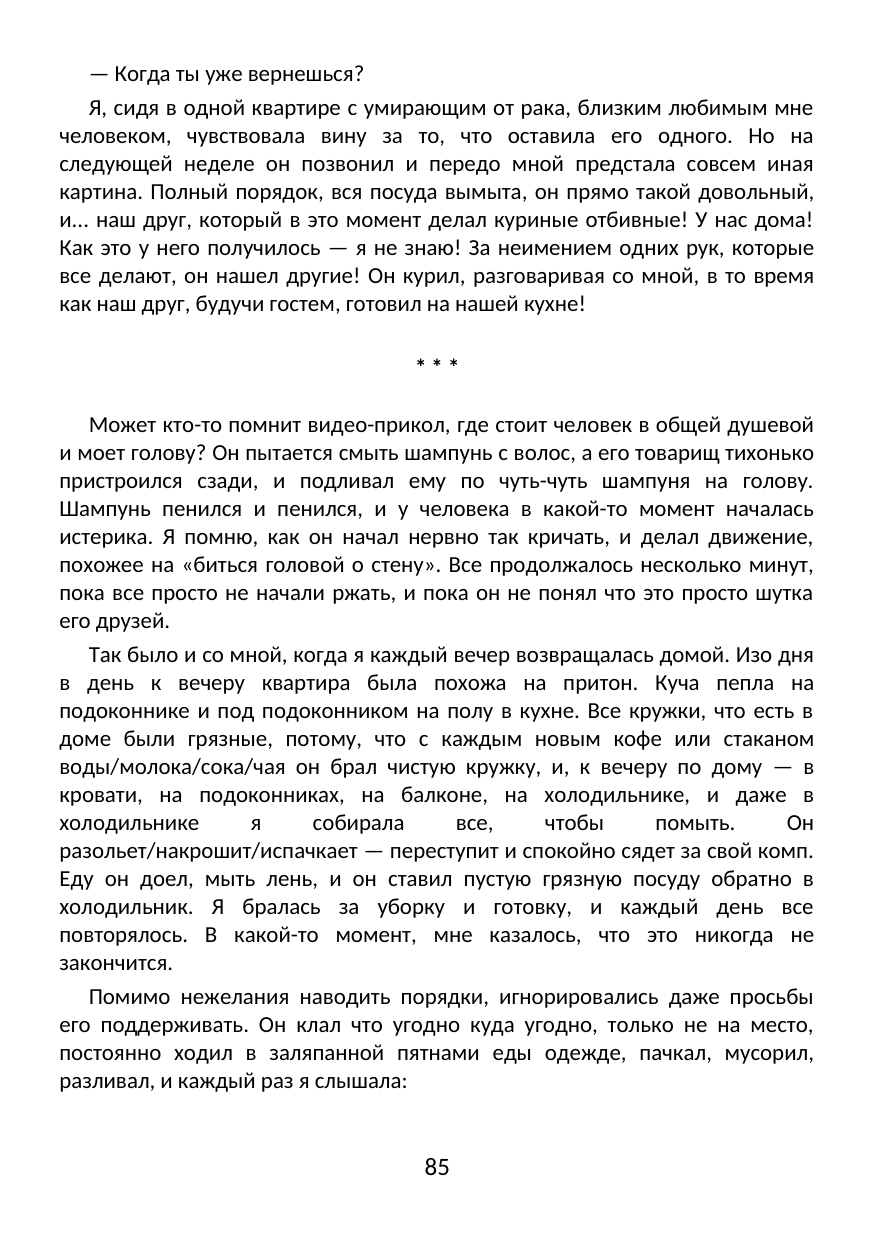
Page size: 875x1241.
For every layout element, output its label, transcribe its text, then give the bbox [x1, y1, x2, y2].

text Так было и со мной, когда я каждый вечер возвращалась домой. Изо дня в день к вечеру квартира была похожа на притон. Куча пепла на подоконнике и под подоконником на полу в кухне. Все кружки, что есть в доме были грязные, потому, что с каждым новым кофе или стаканом воды/молока/сока/чая он брал чистую кружку, и, к вечеру по дому — в кровати, на подоконниках, на балконе, на холодильнике, и даже в холодильнике я собирала все, чтобы помыть. Он разольет/накрошит/испачкает — переступит и спокойно сядет за свой комп. Еду он доел, мыть лень, и он ставил пустую грязную посуду обратно в холодильник. Я бралась за уборку и готовку, и каждый день все повторялось. В какой-то момент, мне казалось, что это никогда не закончится. [59, 640, 815, 976]
text Может кто-то помнит видео-прикол, где стоит человек в общей душевой и моет голову? Он пытается смыть шампунь с волос, а его товарищ тихонько пристроился сзади, и подливал ему по чуть-чуть шампуня на голову. Шампунь пенился и пенился, и у человека в какой-то момент началась истерика. Я помню, как он начал нервно так кричать, и делал движение, похожее на «биться головой о стену». Все продолжалось несколько минут, пока все просто не начали ржать, и пока он не понял что это просто шутка его друзей. [59, 410, 815, 634]
text Я, сидя в одной квартире с умирающим от рака, близким любимым мне человеком, чувствовала вину за то, что оставила его одного. Но на следующей неделе он позвонил и передо мной предстала совсем иная картина. Полный порядок, вся посуда вымыта, он прямо такой довольный, и... наш друг, который в это момент делал куриные отбивные! У нас дома! Как это у него получилось — я не знаю! За неимением одних рук, которые все делают, он нашел другие! Он курил, разговаривая со мной, в то время как наш друг, будучи гостем, готовил на нашей кухне! [59, 93, 815, 317]
text — Когда ты уже вернешься? [59, 59, 815, 87]
subtitle * * * [59, 353, 815, 381]
text Помимо нежелания наводить порядки, игнорировались даже просьбы его поддерживать. Он клал что угодно куда угодно, только не на место, постоянно ходил в заляпанной пятнами еды одежде, пачкал, мусорил, разливал, и каждый раз я слышала: [59, 982, 815, 1094]
